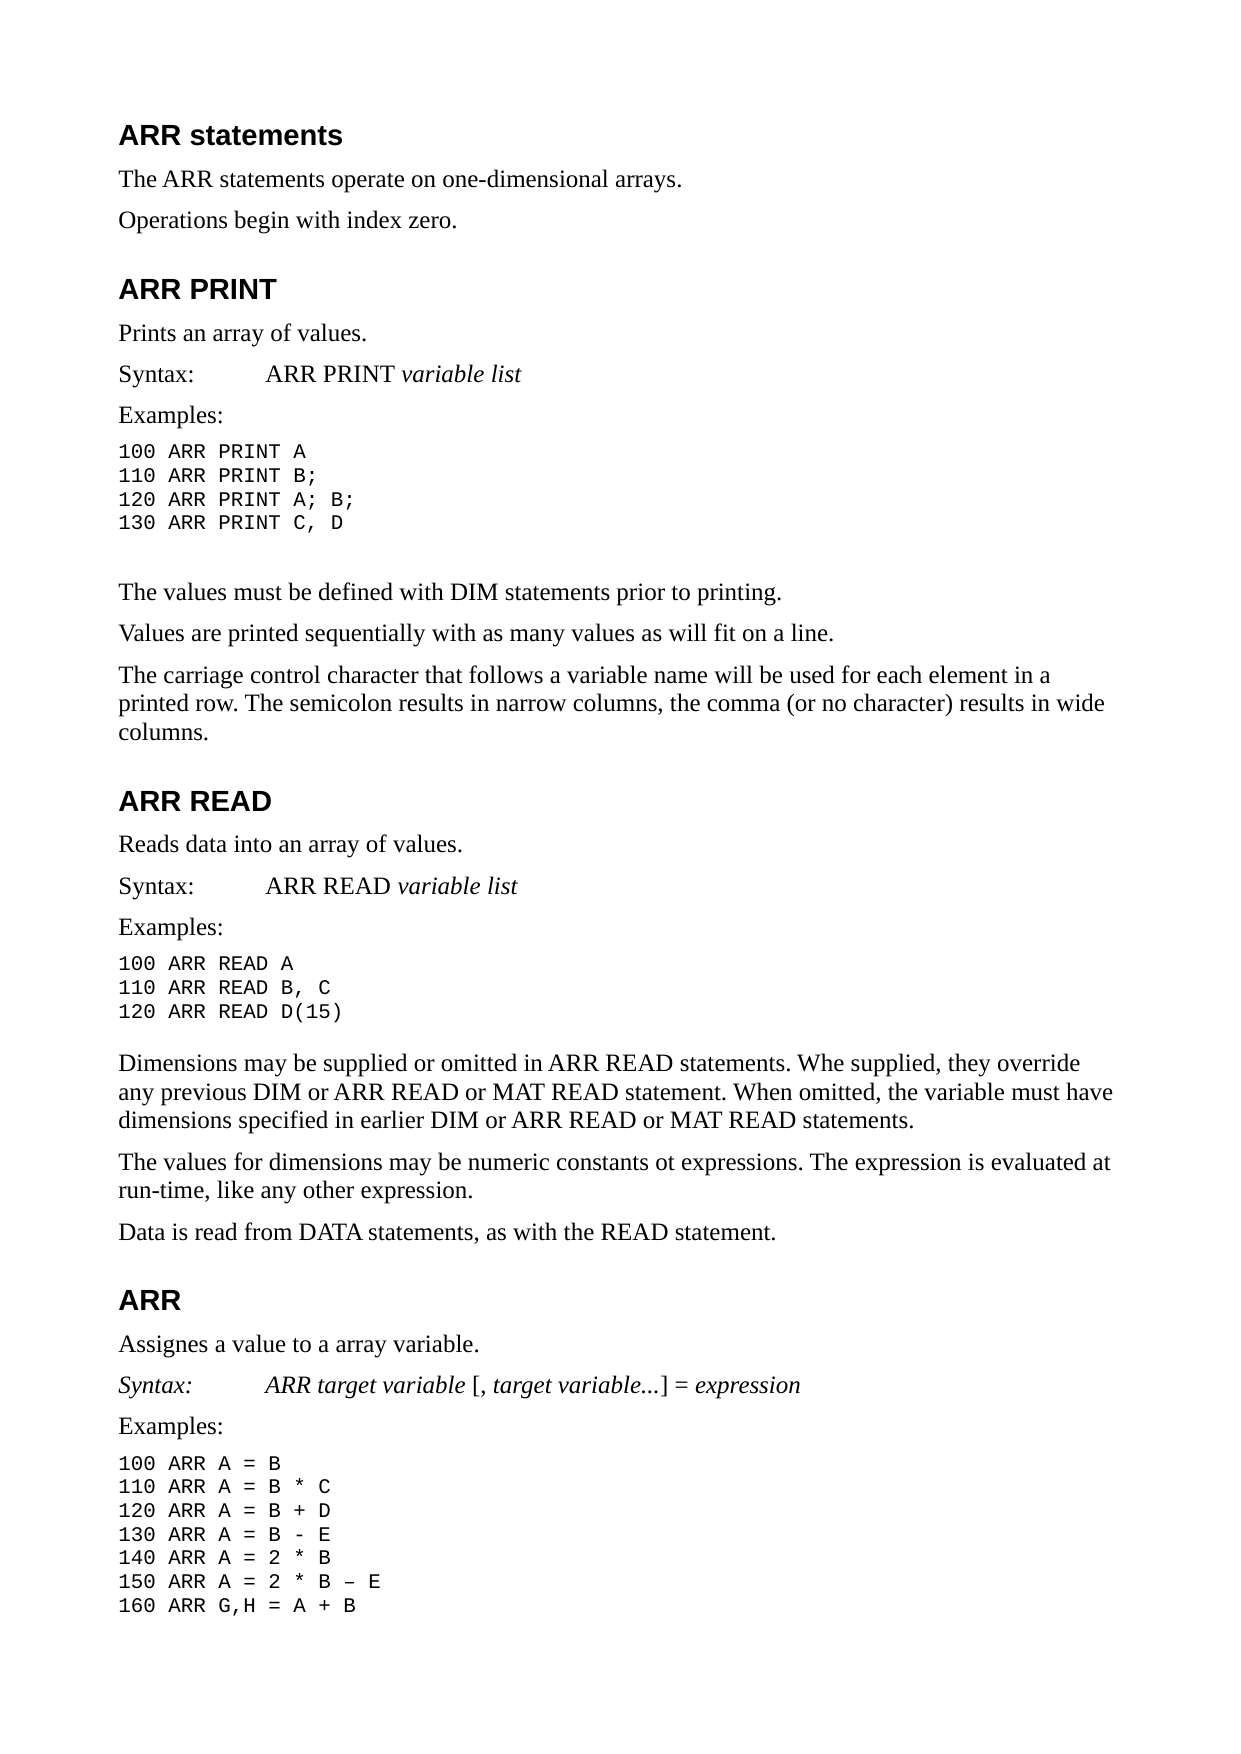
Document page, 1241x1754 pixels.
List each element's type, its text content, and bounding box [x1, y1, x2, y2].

text Prints an array of values. [118, 318, 1122, 346]
text 150 ARR A = 2 * B – E [118, 1571, 1122, 1594]
text The values must be defined with DIM statements prior to printing. [118, 577, 1122, 606]
subtitle ARR statements [118, 118, 1122, 152]
subtitle ARR [118, 1283, 1122, 1316]
text Syntax: ARR READ variable list [118, 871, 1122, 899]
text Assignes a value to a array variable. [118, 1329, 1122, 1358]
text The carriage control character that follows a variable name will be used for each element in a printed row. The semicolon results in narrow columns, the comma (or no character) results in wide columns. [118, 660, 1122, 746]
text 160 ARR G,H = A + B [118, 1594, 1122, 1618]
text 100 ARR A = B [118, 1453, 1122, 1476]
text 130 ARR PRINT C, D [118, 512, 1122, 536]
text Data is read from DATA statements, as with the READ statement. [118, 1217, 1122, 1245]
text 120 ARR A = B + D [118, 1500, 1122, 1524]
text The ARR statements operate on one-dimensional arrays. [118, 164, 1122, 193]
text Syntax: ARR target variable [, target variable...] = expression [118, 1370, 1122, 1399]
text Examples: [118, 400, 1122, 429]
text Dimensions may be supplied or omitted in ARR READ statements. Whe supplied, they override any previous DIM or ARR READ or MAT READ statement. When omitted, the variable must have dimensions specified in earlier DIM or ARR READ or MAT READ statements. [118, 1048, 1122, 1134]
text 100 ARR PRINT A [118, 441, 1122, 465]
text 120 ARR READ D(15) [118, 1001, 1122, 1024]
text The values for dimensions may be numeric constants ot expressions. The expression is evaluated at run-time, like any other expression. [118, 1147, 1122, 1204]
subtitle ARR PRINT [118, 272, 1122, 305]
text 110 ARR READ B, C [118, 977, 1122, 1001]
text Examples: [118, 1411, 1122, 1440]
text Values are printed sequentially with as many values as will fit on a line. [118, 618, 1122, 647]
subtitle ARR READ [118, 783, 1122, 817]
text 140 ARR A = 2 * B [118, 1547, 1122, 1571]
text 130 ARR A = B - E [118, 1524, 1122, 1547]
text Examples: [118, 912, 1122, 941]
text Syntax: ARR PRINT variable list [118, 359, 1122, 388]
text 120 ARR PRINT A; B; [118, 489, 1122, 512]
text Operations begin with index zero. [118, 205, 1122, 234]
text 100 ARR READ A [118, 953, 1122, 977]
text 110 ARR PRINT B; [118, 465, 1122, 489]
text 110 ARR A = B * C [118, 1476, 1122, 1500]
text Reads data into an array of values. [118, 829, 1122, 858]
